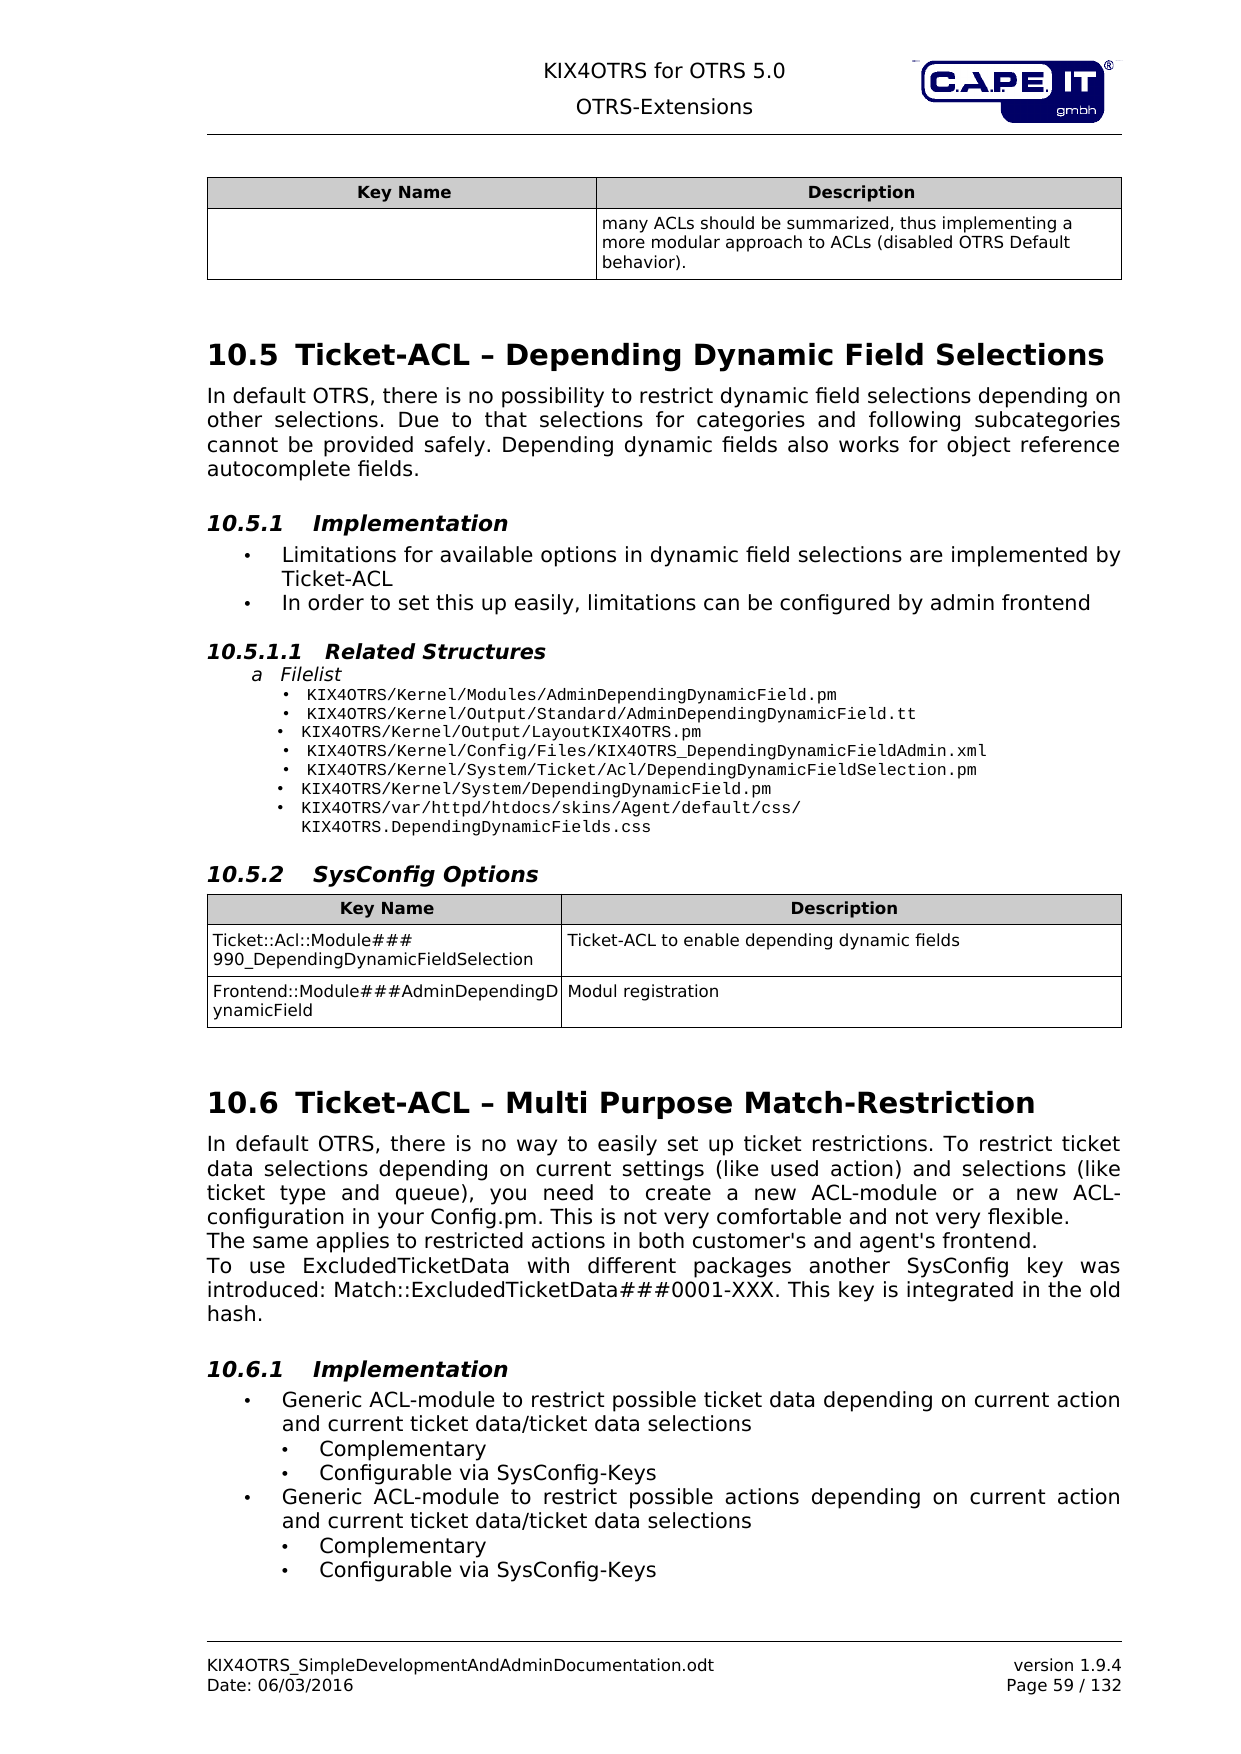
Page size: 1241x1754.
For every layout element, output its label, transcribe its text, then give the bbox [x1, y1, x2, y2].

subtitle KIX4OTRS/Kernel/System/Ticket/Acl/DependingDynamicFieldSelection.pm [283, 762, 1122, 781]
subtitle Ticket-ACL – Multi Purpose Match-Restriction [207, 1086, 1122, 1120]
text In default OTRS, there is no way to easily set up ticket restrictions. To restrict ticket data selections depending on current settings (like used action) and selections (like ticket type and queue), you need to create a new ACL-module or a new ACL-configuration in your Config.pm. This is not very comfortable and not very flexible. [207, 1132, 1122, 1229]
subtitle KIX4OTRS/Kernel/Output/LayoutKIX4OTRS.pm [277, 724, 1122, 743]
list Generic ACL-module to restrict possible ticket data depending on current action and current ticket data/ticket data selections [244, 1388, 1122, 1437]
text To use ExcludedTicketData with different packages another SysConfig key was introduced: Match::ExcludedTicketData###0001-XXX. This key is integrated in the old hash. [207, 1254, 1122, 1327]
subtitle KIX4OTRS/var/httpd/htdocs/skins/Agent/default/css/KIX4OTRS.DependingDynamicFields.css [277, 799, 1122, 837]
list Configurable via SysConfig-Keys [282, 1461, 1122, 1485]
table_header Description [562, 895, 1121, 924]
table_cell Ticket::Acl::Module### 990_DependingDynamicFieldSelection [208, 925, 561, 976]
subtitle SysConfig Options [207, 862, 1122, 887]
list Configurable via SysConfig-Keys [282, 1558, 1122, 1582]
text In default OTRS, there is no possibility to restrict dynamic field selections depending on other selections. Due to that selections for categories and following subcategories cannot be provided safely. Depending dynamic fields also works for object reference autocomplete fields. [207, 384, 1122, 481]
table_cell Ticket-ACL to enable depending dynamic fields [562, 925, 1121, 976]
list In order to set this up easily, limitations can be configured by admin frontend [244, 591, 1122, 616]
text The same applies to restricted actions in both customer's and agent's frontend. [207, 1229, 1122, 1254]
table_cell Modul registration [562, 977, 1121, 1027]
subtitle Implementation [207, 511, 1122, 537]
subtitle Implementation [207, 1357, 1122, 1382]
table_cell many ACLs should be summarized, thus implementing a more modular approach to ACLs (disabled OTRS Default behavior). [597, 209, 1121, 279]
list Generic ACL-module to restrict possible actions depending on current action and current ticket data/ticket data selections [244, 1485, 1122, 1534]
subtitle KIX4OTRS/Kernel/Config/Files/KIX4OTRS_DependingDynamicFieldAdmin.xml [283, 743, 1122, 762]
list Complementary [282, 1534, 1122, 1558]
picture [921, 60, 1114, 123]
table_header Key Name [208, 895, 561, 924]
subtitle KIX4OTRS/Kernel/Modules/AdminDependingDynamicField.pm [283, 686, 1122, 705]
table_cell [208, 209, 596, 279]
subtitle Related Structures [207, 640, 1122, 664]
list Complementary [282, 1437, 1122, 1461]
table_header Key Name [208, 178, 596, 208]
subtitle Filelist [251, 664, 1122, 686]
subtitle Ticket-ACL – Depending Dynamic Field Selections [207, 338, 1122, 372]
list Limitations for available options in dynamic field selections are implemented by Ticket-ACL [244, 543, 1122, 591]
table_cell Frontend::Module###AdminDependingDynamicField [208, 977, 561, 1027]
subtitle KIX4OTRS/Kernel/Output/Standard/AdminDependingDynamicField.tt [283, 705, 1122, 724]
table_header Description [597, 178, 1121, 208]
subtitle KIX4OTRS/Kernel/System/DependingDynamicField.pm [277, 781, 1122, 799]
